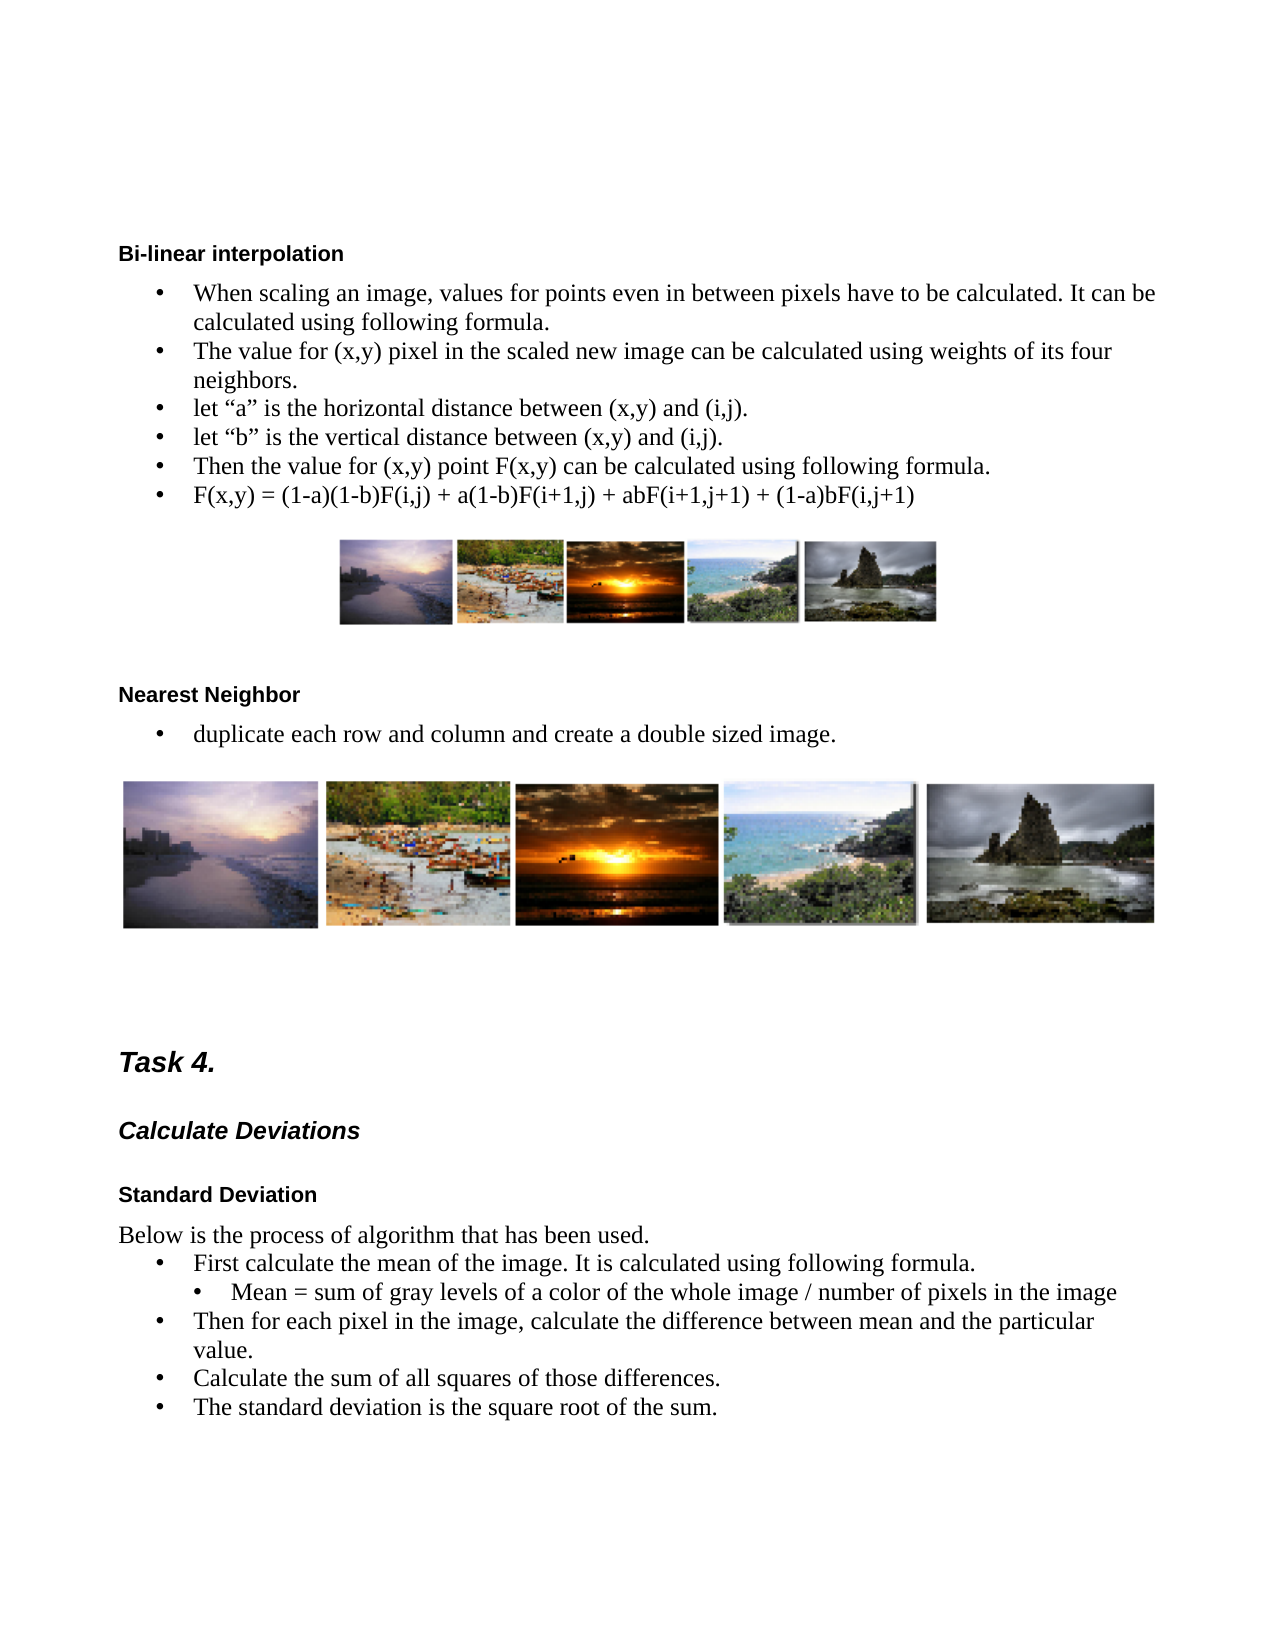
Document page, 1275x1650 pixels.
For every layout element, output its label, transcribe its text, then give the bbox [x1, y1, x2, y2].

list Mean = sum of gray levels of a color of the whole image / number of pixels in the image [193, 1277, 1157, 1306]
subtitle Standard Deviation [118, 1182, 1157, 1207]
list Calculate the sum of all squares of those differences. [156, 1363, 1157, 1392]
list duplicate each row and column and create a double sized image. [156, 719, 1157, 748]
list let “b” is the vertical distance between (x,y) and (i,j). [156, 422, 1157, 451]
list The standard deviation is the square root of the sum. [156, 1392, 1157, 1421]
subtitle Calculate Deviations [118, 1116, 1157, 1144]
list The value for (x,y) pixel in the scaled new image can be calculated using weights of its four neighbors. [156, 336, 1157, 393]
list F(x,y) = (1-a)(1-b)F(i,j) + a(1-b)F(i+1,j) + abF(i+1,j+1) + (1-a)bF(i,j+1) [156, 480, 1157, 508]
subtitle Task 4. [118, 1045, 1157, 1078]
picture [118, 776, 1157, 934]
list Then for each pixel in the image, calculate the difference between mean and the particular value. [156, 1306, 1157, 1363]
list First calculate the mean of the image. It is calculated using following formula. [156, 1248, 1157, 1277]
subtitle Nearest Neighbor [118, 682, 1157, 707]
text Below is the process of algorithm that has been used. [118, 1220, 1157, 1248]
picture [337, 537, 938, 628]
list let “a” is the horizontal distance between (x,y) and (i,j). [156, 393, 1157, 422]
subtitle Bi-linear interpolation [118, 241, 1157, 266]
list When scaling an image, values for points even in between pixels have to be calculated. It can be calculated using following formula. [156, 278, 1157, 336]
list Then the value for (x,y) point F(x,y) can be calculated using following formula. [156, 451, 1157, 480]
